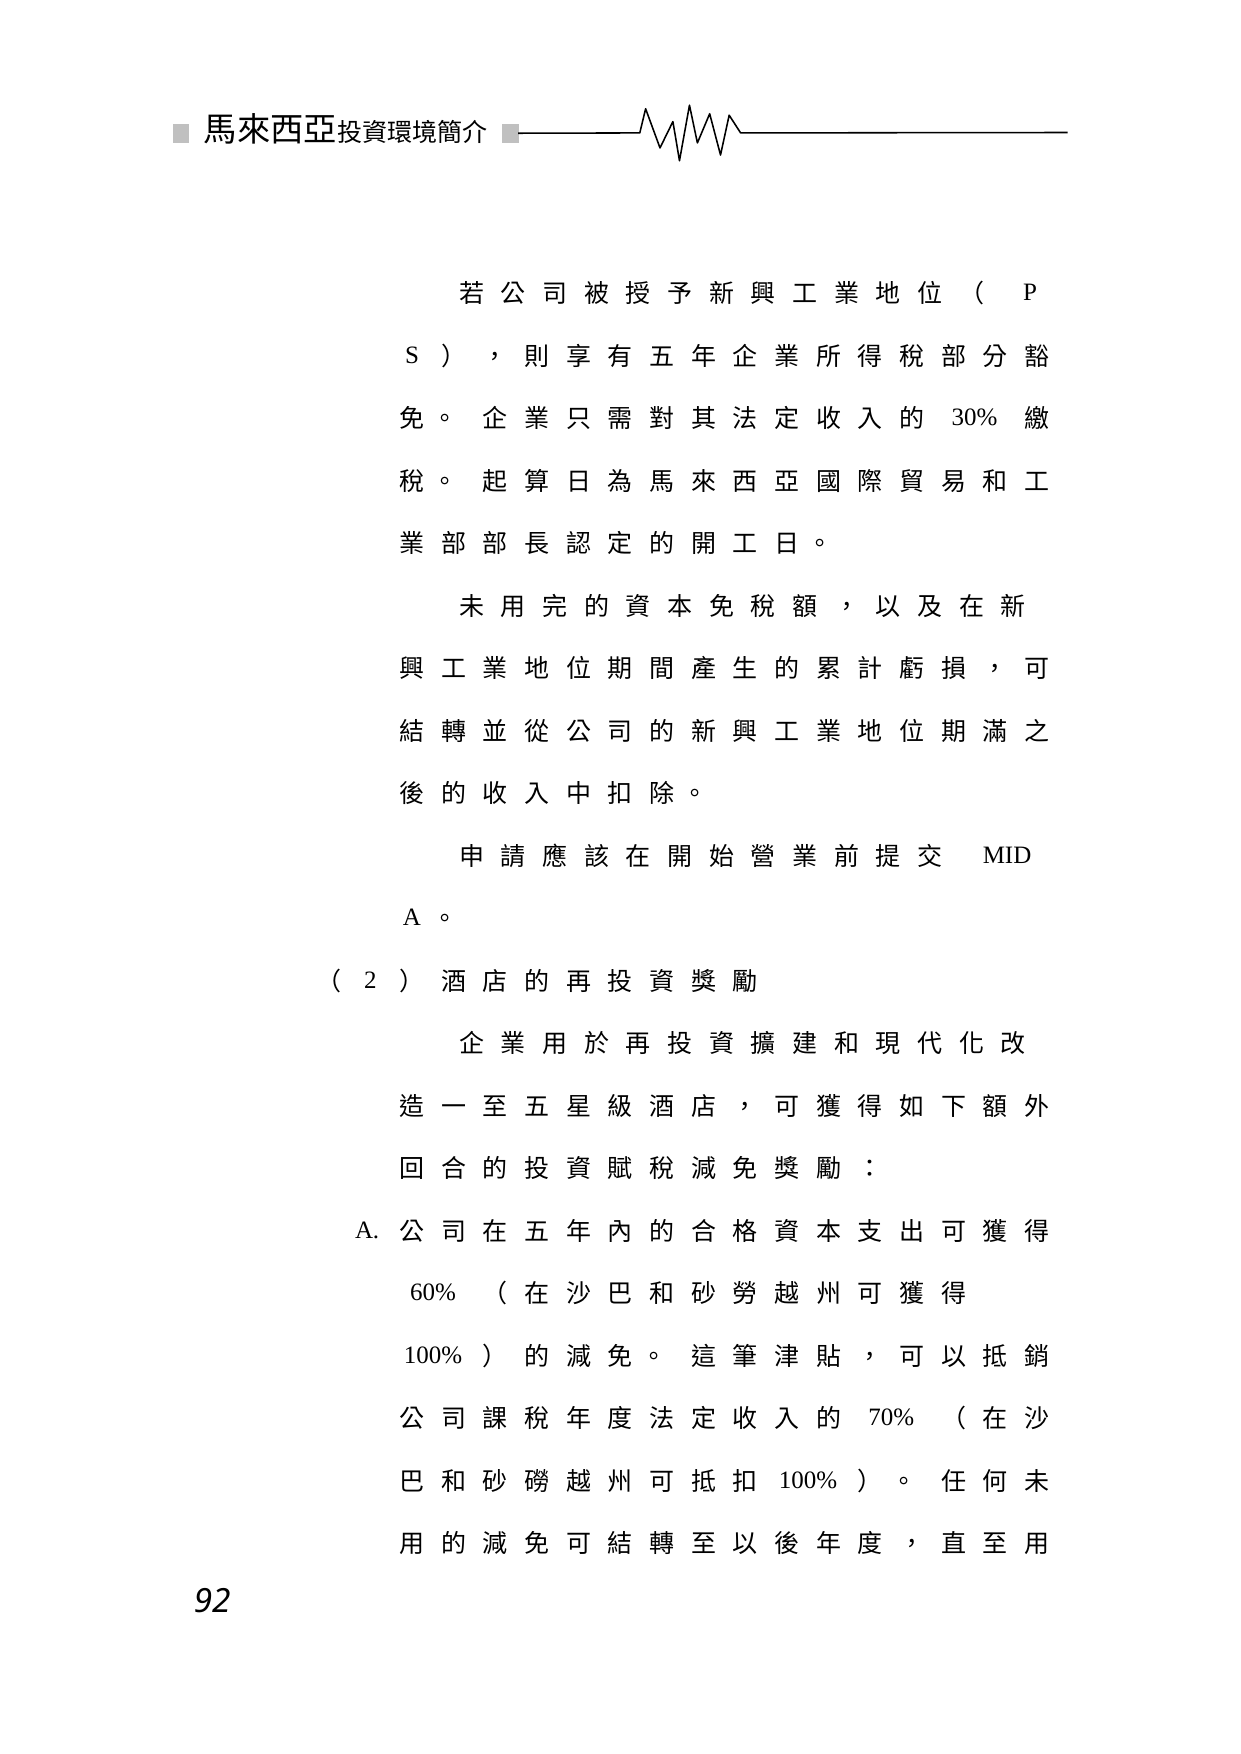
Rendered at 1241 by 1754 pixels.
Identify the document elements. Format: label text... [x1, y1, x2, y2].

text 申請應該在開始營業前提交MIDA。 [306, 813, 1058, 938]
text （2）酒店的再投資獎勵 [306, 938, 1058, 1000]
text 若公司被授予新興工業地位（PS），則享有五年企業所得稅部分豁免。企業只需對其法定收入的30%繳稅。起算日為馬來西亞國際貿易和工業部部長認定的開工日。 [306, 250, 1058, 563]
text 企業用於再投資擴建和現代化改造一至五星級酒店，可獲得如下額外回合的投資賦稅減免獎勵： [306, 1000, 1058, 1188]
text A. 公司在五年內的合格資本支出可獲得60%（在沙巴和砂勞越州可獲得100%）的減免。這筆津貼，可以抵銷公司課稅年度法定收入的70%（在沙巴和砂磱越州可抵扣100%）。任何未用的減免可結轉至以後年度，直至用 [330, 1188, 1058, 1563]
text 未用完的資本免稅額，以及在新興工業地位期間產生的累計虧損，可結轉並從公司的新興工業地位期滿之後的收入中扣除。 [306, 563, 1058, 813]
